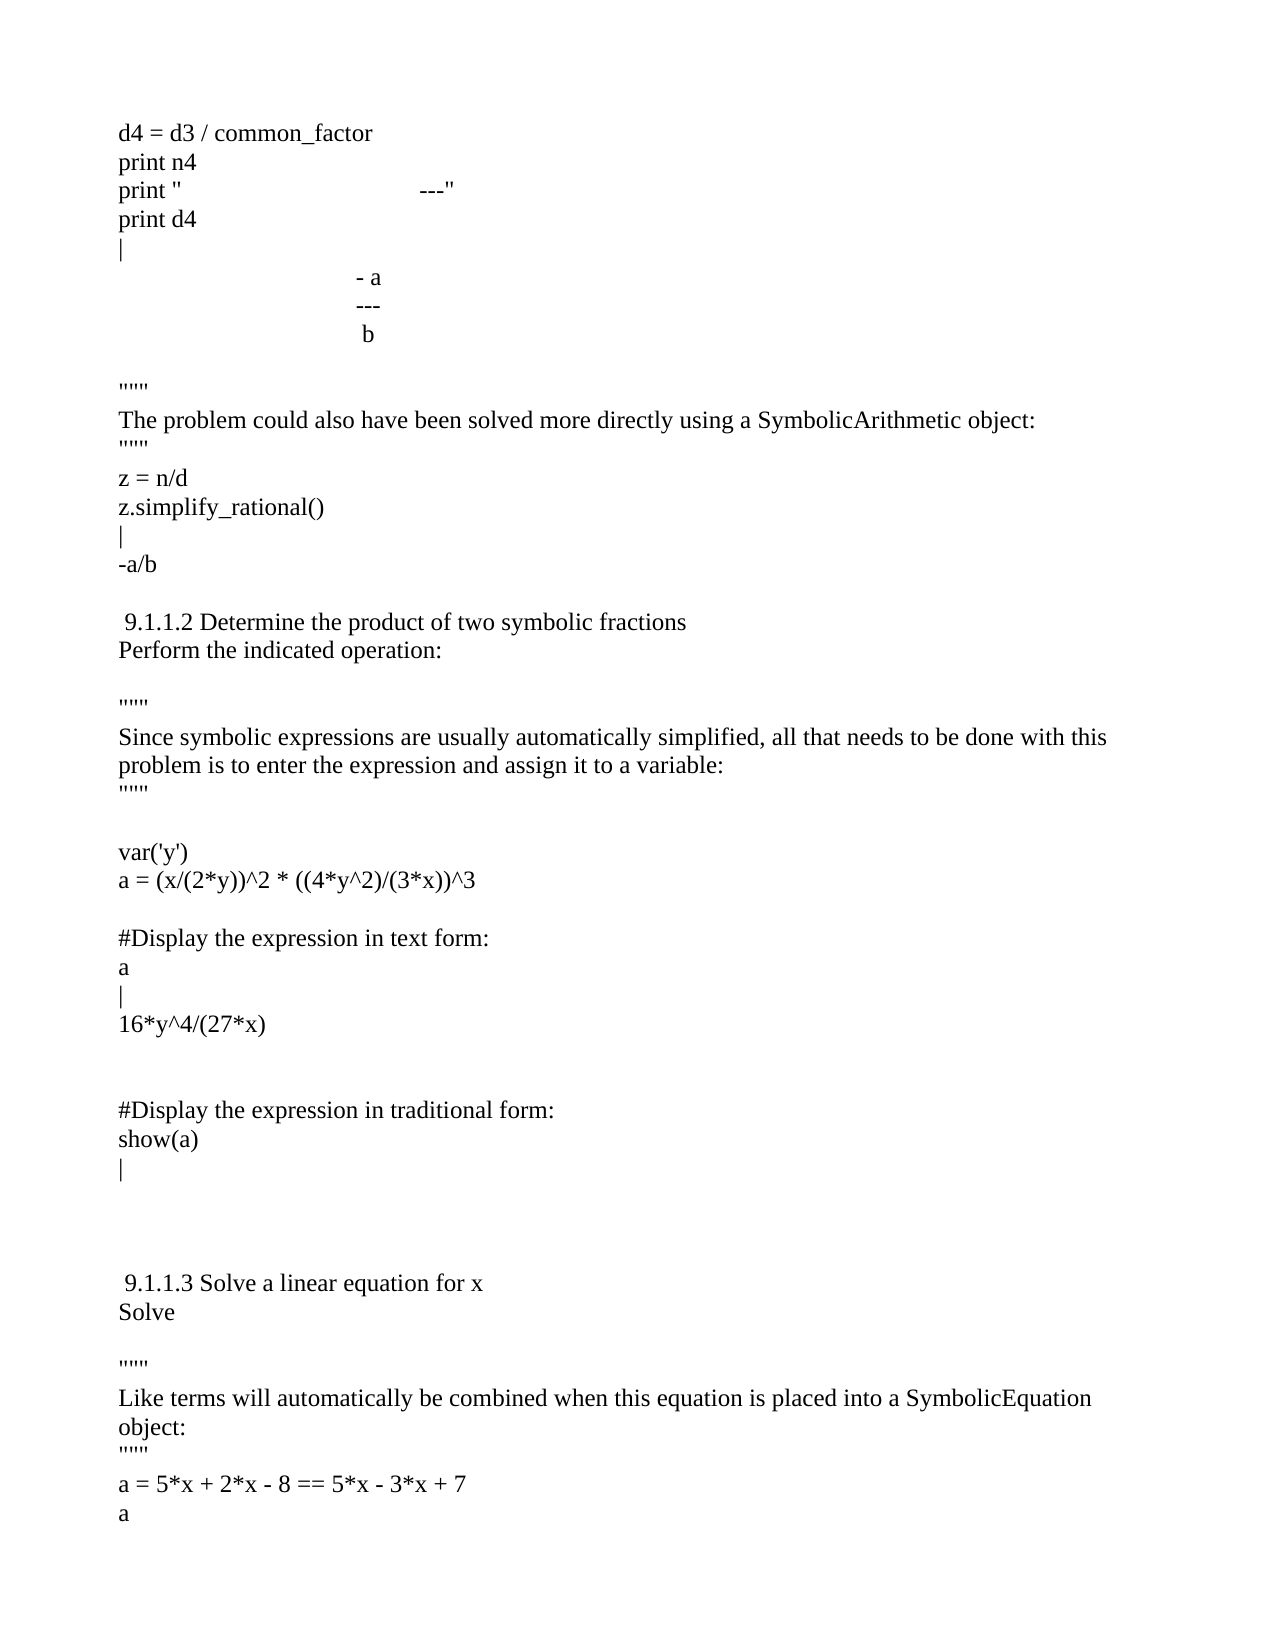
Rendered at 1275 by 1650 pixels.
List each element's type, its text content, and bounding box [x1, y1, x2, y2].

text print n4 [118, 147, 1157, 176]
text """ [118, 434, 1157, 463]
text Like terms will automatically be combined when this equation is placed into a SymbolicEquation object: [118, 1383, 1157, 1441]
text | [118, 233, 1157, 262]
text print " ---" [118, 176, 1157, 204]
text """ [118, 693, 1157, 722]
text 9.1.1.2 Determine the product of two symbolic fractions [118, 607, 1157, 636]
text z = n/d [118, 463, 1157, 492]
text """ [118, 1441, 1157, 1469]
text a = (x/(2*y))^2 * ((4*y^2)/(3*x))^3 [118, 866, 1157, 894]
text """ [118, 1354, 1157, 1383]
text show(a) [118, 1124, 1157, 1153]
text a [118, 1498, 1157, 1527]
text b [118, 319, 1157, 348]
text 16*y^4/(27*x) [118, 1009, 1157, 1038]
text """ [118, 779, 1157, 808]
text a [118, 952, 1157, 981]
text Since symbolic expressions are usually automatically simplified, all that needs to be done with this problem is to enter the expression and assign it to a variable: [118, 722, 1157, 779]
text --- [118, 291, 1157, 319]
text | [118, 981, 1157, 1009]
text print d4 [118, 204, 1157, 233]
text #Display the expression in text form: [118, 923, 1157, 952]
text Solve [118, 1297, 1157, 1326]
text var('y') [118, 837, 1157, 866]
text Perform the indicated operation: [118, 636, 1157, 664]
text """ [118, 377, 1157, 406]
text #Display the expression in traditional form: [118, 1096, 1157, 1124]
text d4 = d3 / common_factor [118, 118, 1157, 147]
text The problem could also have been solved more directly using a SymbolicArithmetic object: [118, 406, 1157, 434]
text z.simplify_rational() [118, 492, 1157, 521]
text | [118, 1153, 1157, 1182]
text | [118, 521, 1157, 549]
text 9.1.1.3 Solve a linear equation for x [118, 1268, 1157, 1297]
text - a [118, 262, 1157, 291]
text -a/b [118, 549, 1157, 578]
text a = 5*x + 2*x - 8 == 5*x - 3*x + 7 [118, 1469, 1157, 1498]
